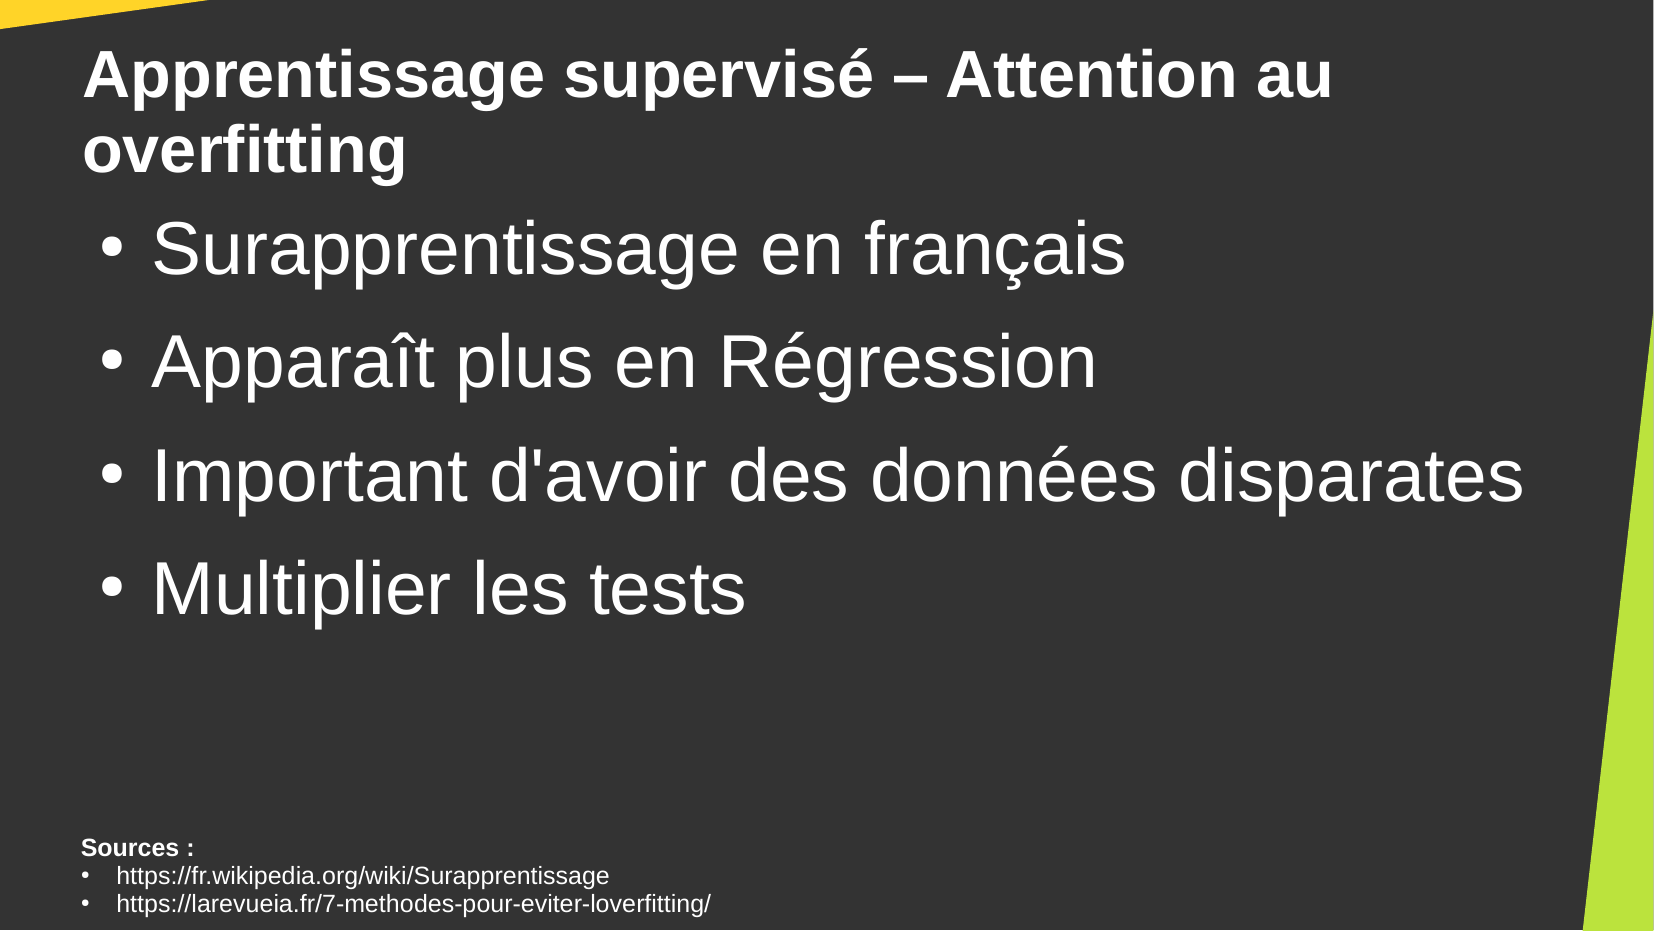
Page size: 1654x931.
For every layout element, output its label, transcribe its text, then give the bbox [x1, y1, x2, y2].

text_box Sources : https://fr.wikipedia.org/wiki/Surapprentissage https://larevueia.fr/7-methodes-pour-eviter-loverfitting/ [66, 826, 1483, 926]
title Apprentissage supervisé – Attention au overfitting [82, 37, 1571, 187]
text_box [1582, 305, 1654, 931]
list Surapprentissage en français Apparaît plus en Régression Important d'avoir des données disparates Multiplier les tests [80, 206, 1560, 780]
text_box [0, 0, 209, 30]
